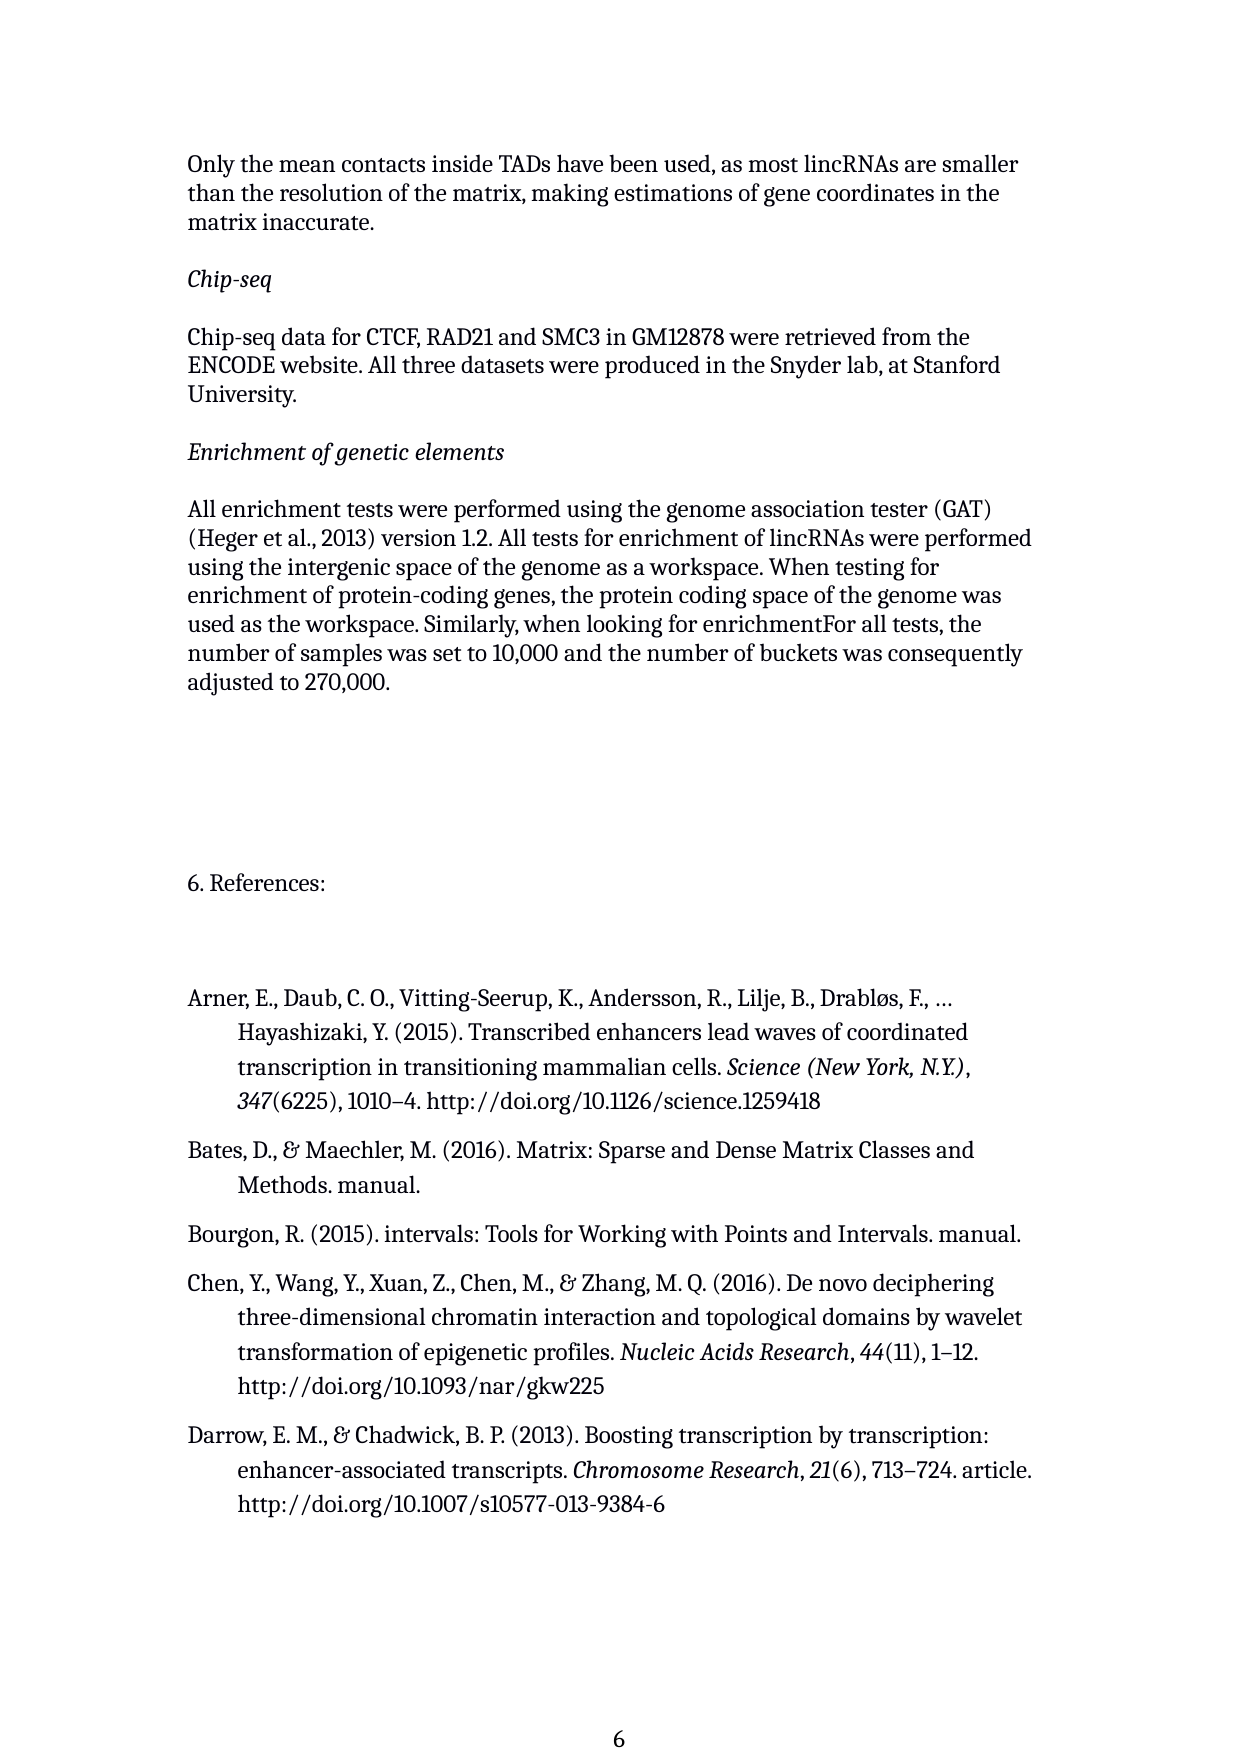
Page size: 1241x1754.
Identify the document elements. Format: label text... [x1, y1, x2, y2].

text Chip-seq data for CTCF, RAD21 and SMC3 in GM12878 were retrieved from the ENCODE website. All three datasets were produced in the Snyder lab, at Stanford University. [187, 322, 1053, 409]
text Only the mean contacts inside TADs have been used, as most lincRNAs are smaller than the resolution of the matrix, making estimations of gene coordinates in the matrix inaccurate. [187, 150, 1053, 236]
text Darrow, E. M., & Chadwick, B. P. (2013). Boosting transcription by transcription: enhancer-associated transcripts. Chromosome Research, 21(6), 713–724. article. http://doi.org/10.1007/s10577-013-9384-6 [187, 1421, 1053, 1519]
text Chip-seq [187, 265, 1053, 294]
text 6. References: [187, 869, 1053, 897]
text Arner, E., Daub, C. O., Vitting-Seerup, K., Andersson, R., Lilje, B., Drabløs, F., … Hayashizaki, Y. (2015). Transcribed enhancers lead waves of coordinated transcription in transitioning mammalian cells. Science (New York, N.Y.), 347(6225), 1010–4. http://doi.org/10.1126/science.1259418 [187, 984, 1053, 1116]
text Chen, Y., Wang, Y., Xuan, Z., Chen, M., & Zhang, M. Q. (2016). De novo deciphering three-dimensional chromatin interaction and topological domains by wavelet transformation of epigenetic profiles. Nucleic Acids Research, 44(11), 1–12. http://doi.org/10.1093/nar/gkw225 [187, 1269, 1053, 1401]
text Enrichment of genetic elements [187, 437, 1053, 466]
text Bourgon, R. (2015). intervals: Tools for Working with Points and Intervals. manual. [187, 1220, 1053, 1248]
text Bates, D., & Maechler, M. (2016). Matrix: Sparse and Dense Matrix Classes and Methods. manual. [187, 1136, 1053, 1199]
text All enrichment tests were performed using the genome association tester (GAT) (Heger et al., 2013)⁠ version 1.2. All tests for enrichment of lincRNAs were performed using the intergenic space of the genome as a workspace. When testing for enrichment of protein-coding genes, the protein coding space of the genome was used as the workspace. Similarly, when looking for enrichmentFor all tests, the number of samples was set to 10,000 and the number of buckets was consequently adjusted to 270,000. [187, 495, 1053, 696]
